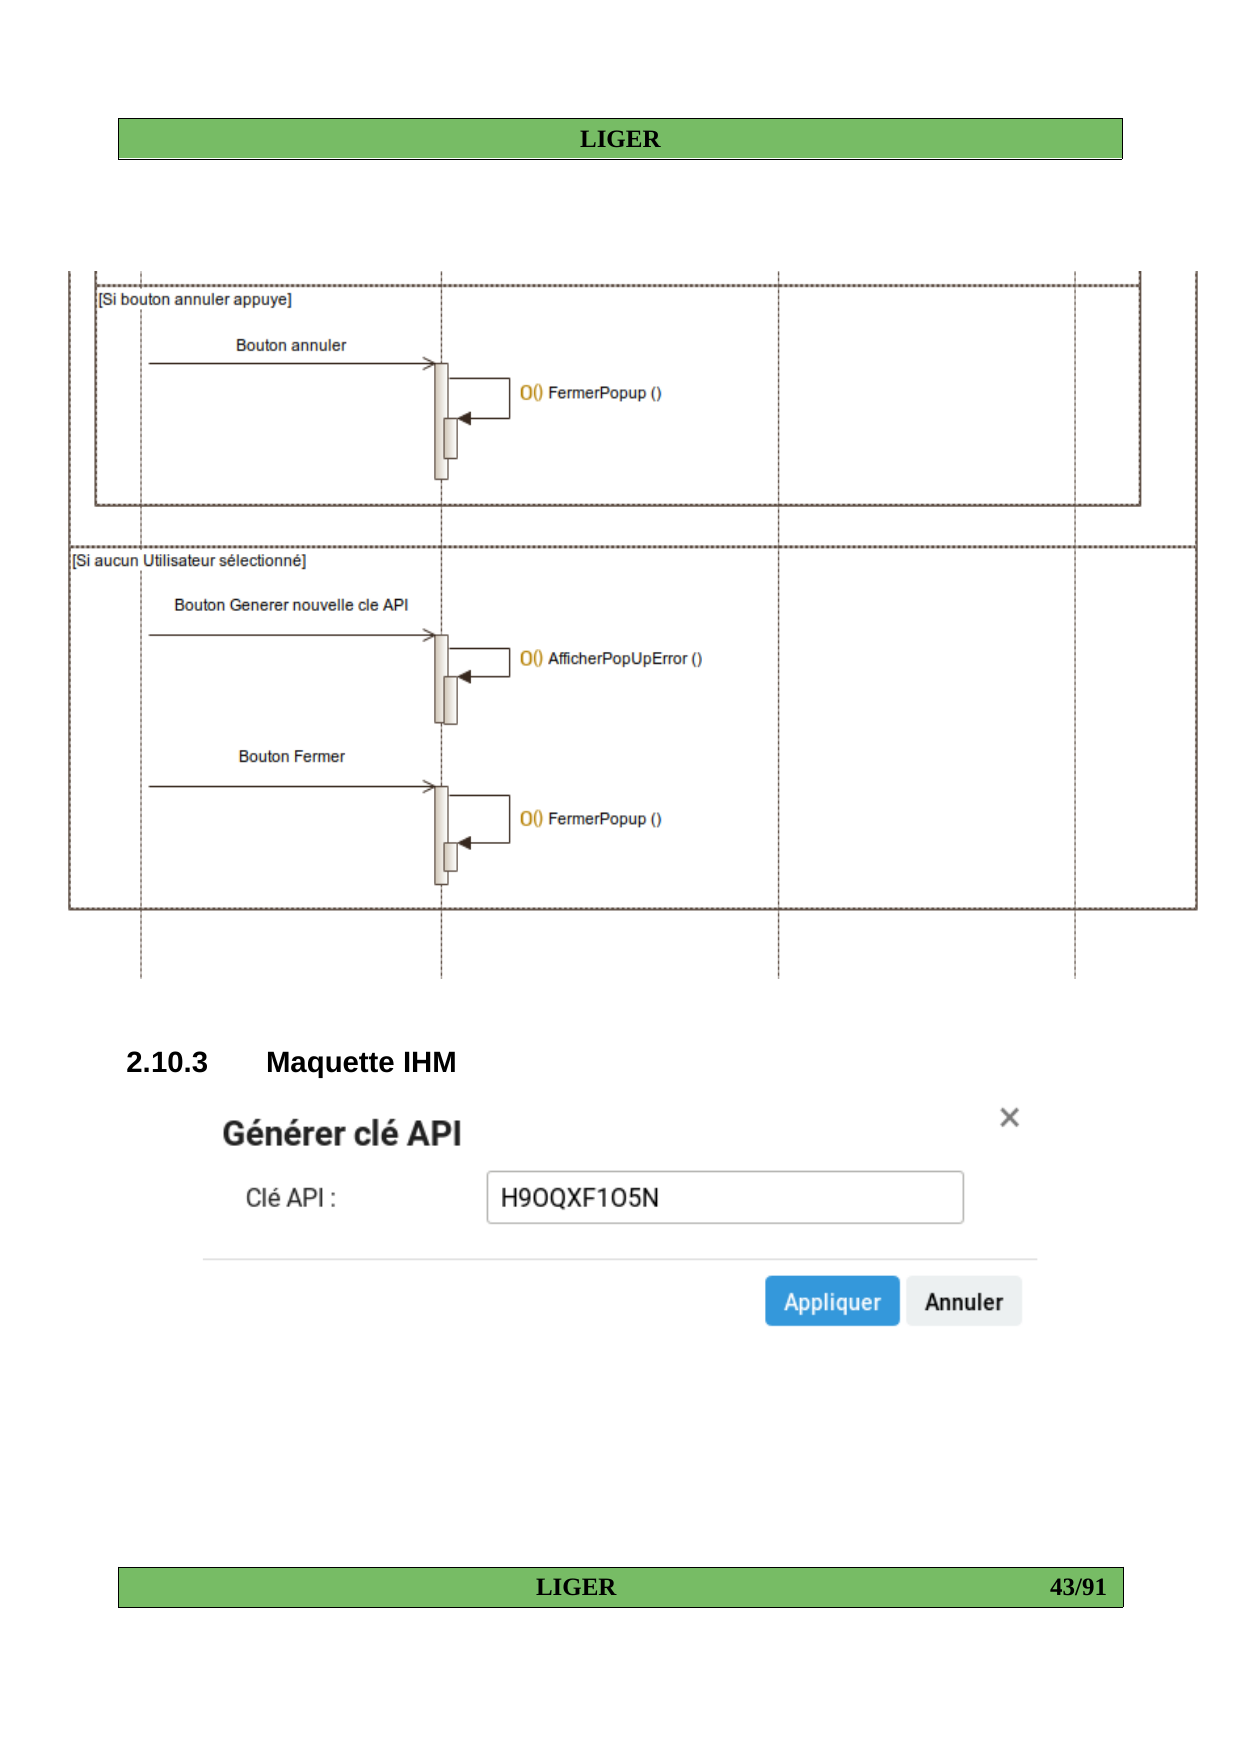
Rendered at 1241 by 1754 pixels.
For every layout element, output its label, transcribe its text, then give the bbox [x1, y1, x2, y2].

subtitle Maquette IHM [118, 1045, 1122, 1079]
picture [202, 1091, 1038, 1345]
picture [29, 271, 1211, 979]
